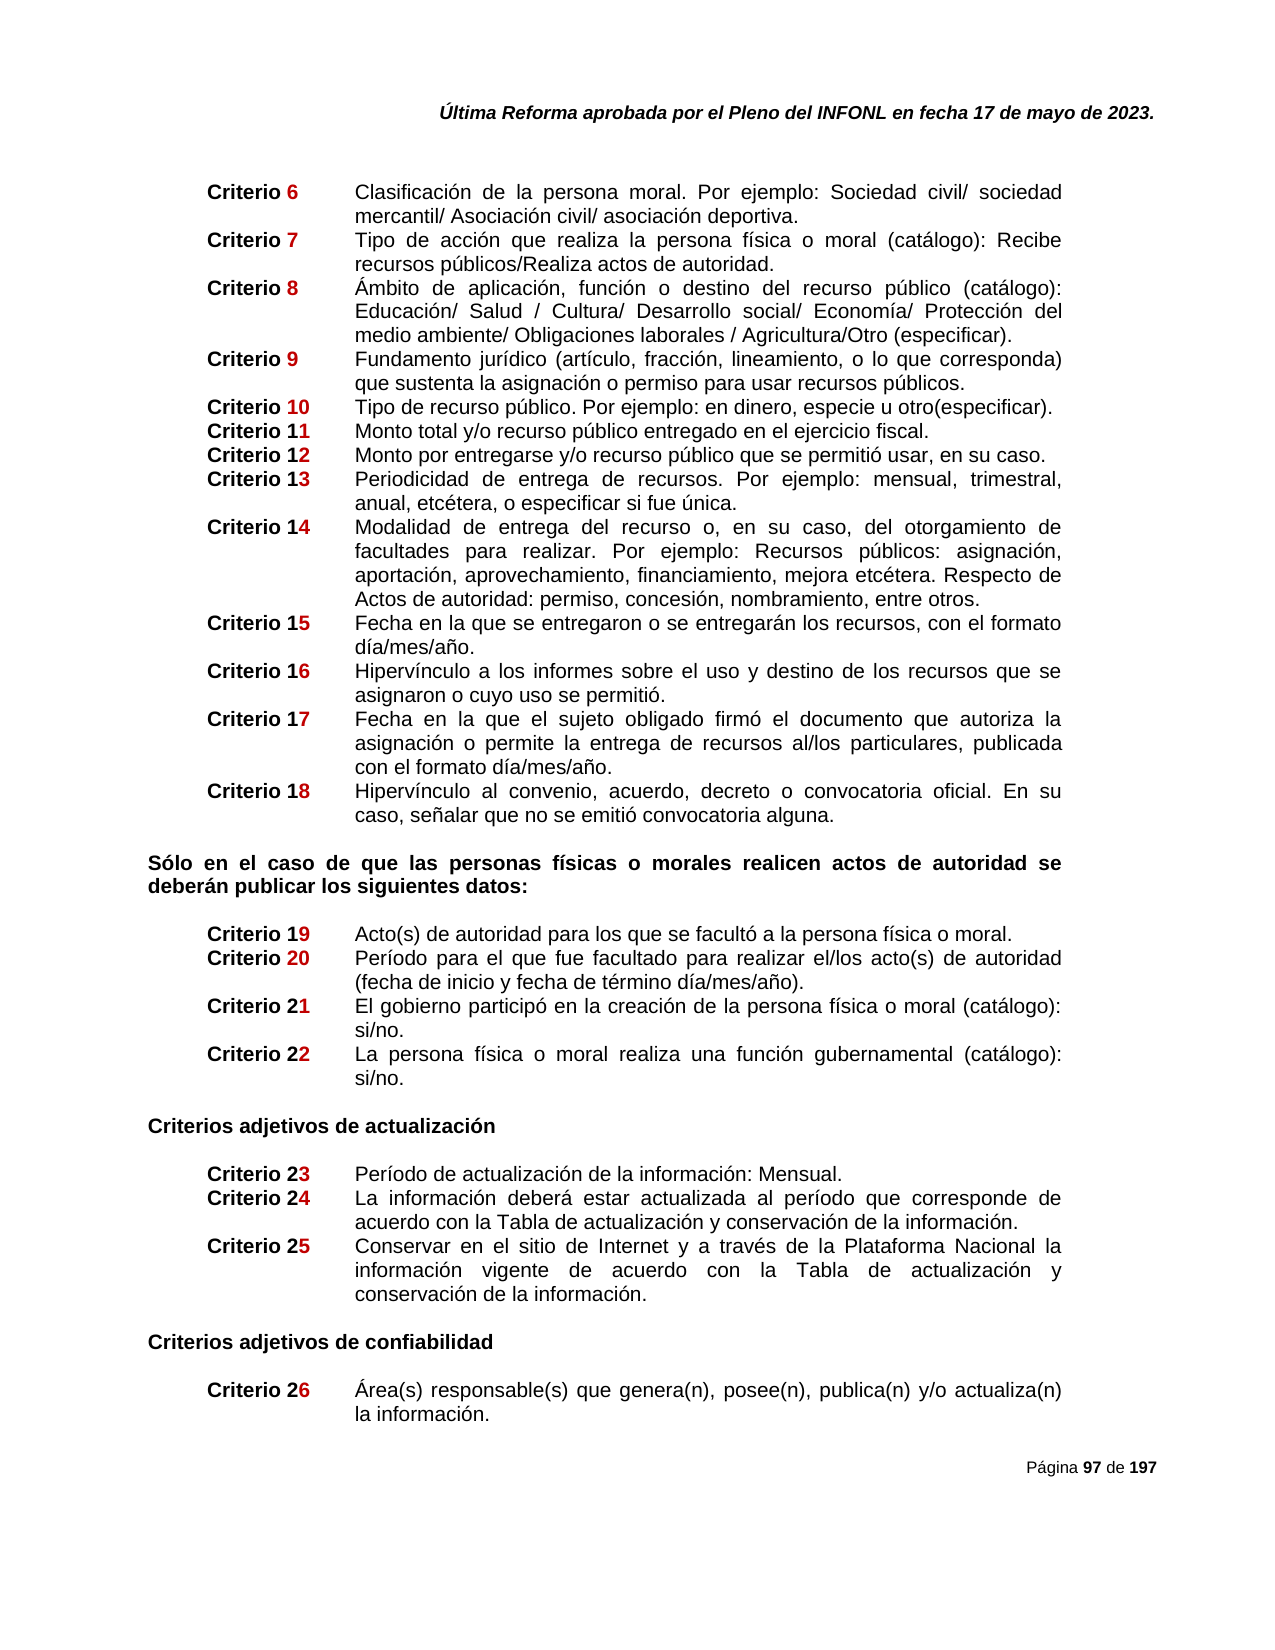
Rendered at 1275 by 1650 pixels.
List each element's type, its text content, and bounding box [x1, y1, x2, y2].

text Criterio 17 Fecha en la que el sujeto obligado firmó el documento que autoriza la asignación o permite la entrega de recursos al/los particulares, publicada con el formato día/mes/año. [207, 707, 1063, 778]
text Criterio 19 Acto(s) de autoridad para los que se facultó a la persona física o moral. [207, 922, 1063, 946]
text Criterio 21 El gobierno participó en la creación de la persona física o moral (catálogo): si/no. [207, 994, 1063, 1042]
text Criterio 26 Área(s) responsable(s) que genera(n), posee(n), publica(n) y/o actualiza(n) la información. [207, 1377, 1063, 1425]
text Criterios adjetivos de confiabilidad [148, 1329, 1068, 1353]
text Criterio 12 Monto por entregarse y/o recurso público que se permitió usar, en su caso. [207, 443, 1063, 467]
text Criterio 13 Periodicidad de entrega de recursos. Por ejemplo: mensual, trimestral, anual, etcétera, o especificar si fue única. [207, 467, 1063, 515]
text Criterio 20 Período para el que fue facultado para realizar el/los acto(s) de autoridad (fecha de inicio y fecha de término día/mes/año). [207, 946, 1063, 994]
text Criterio 24 La información deberá estar actualizada al período que corresponde de acuerdo con la Tabla de actualización y conservación de la información. [207, 1186, 1063, 1234]
text Criterio 22 La persona física o moral realiza una función gubernamental (catálogo): si/no. [207, 1042, 1063, 1090]
text Criterio 23 Período de actualización de la información: Mensual. [207, 1162, 1063, 1186]
text Criterio 10 Tipo de recurso público. Por ejemplo: en dinero, especie u otro(especificar). [207, 395, 1063, 419]
text Criterio 9 Fundamento jurídico (artículo, fracción, lineamiento, o lo que corresponda) que sustenta la asignación o permiso para usar recursos públicos. [207, 347, 1063, 395]
text Criterio 7 Tipo de acción que realiza la persona física o moral (catálogo): Recibe recursos públicos/Realiza actos de autoridad. [207, 227, 1063, 275]
text Criterios adjetivos de actualización [148, 1114, 1068, 1138]
text Criterio 16 Hipervínculo a los informes sobre el uso y destino de los recursos que se asignaron o cuyo uso se permitió. [207, 659, 1063, 707]
text Sólo en el caso de que las personas físicas o morales realicen actos de autoridad se deberán publicar los siguientes datos: [148, 850, 1063, 898]
text Criterio 18 Hipervínculo al convenio, acuerdo, decreto o convocatoria oficial. En su caso, señalar que no se emitió convocatoria alguna. [207, 778, 1063, 826]
text Criterio 8 Ámbito de aplicación, función o destino del recurso público (catálogo): Educación/ Salud / Cultura/ Desarrollo social/ Economía/ Protección del medio ambiente/ Obligaciones laborales / Agricultura/Otro (especificar). [207, 275, 1063, 347]
text Criterio 25 Conservar en el sitio de Internet y a través de la Plataforma Nacional la información vigente de acuerdo con la Tabla de actualización y conservación de la información. [207, 1234, 1063, 1306]
text Criterio 6 Clasificación de la persona moral. Por ejemplo: Sociedad civil/ sociedad mercantil/ Asociación civil/ asociación deportiva. [207, 179, 1063, 227]
text Criterio 11 Monto total y/o recurso público entregado en el ejercicio fiscal. [207, 419, 1063, 443]
text Criterio 15 Fecha en la que se entregaron o se entregarán los recursos, con el formato día/mes/año. [207, 611, 1063, 659]
text Criterio 14 Modalidad de entrega del recurso o, en su caso, del otorgamiento de facultades para realizar. Por ejemplo: Recursos públicos: asignación, aportación, aprovechamiento, financiamiento, mejora etcétera. Respecto de Actos de autoridad: permiso, concesión, nombramiento, entre otros. [207, 515, 1063, 611]
